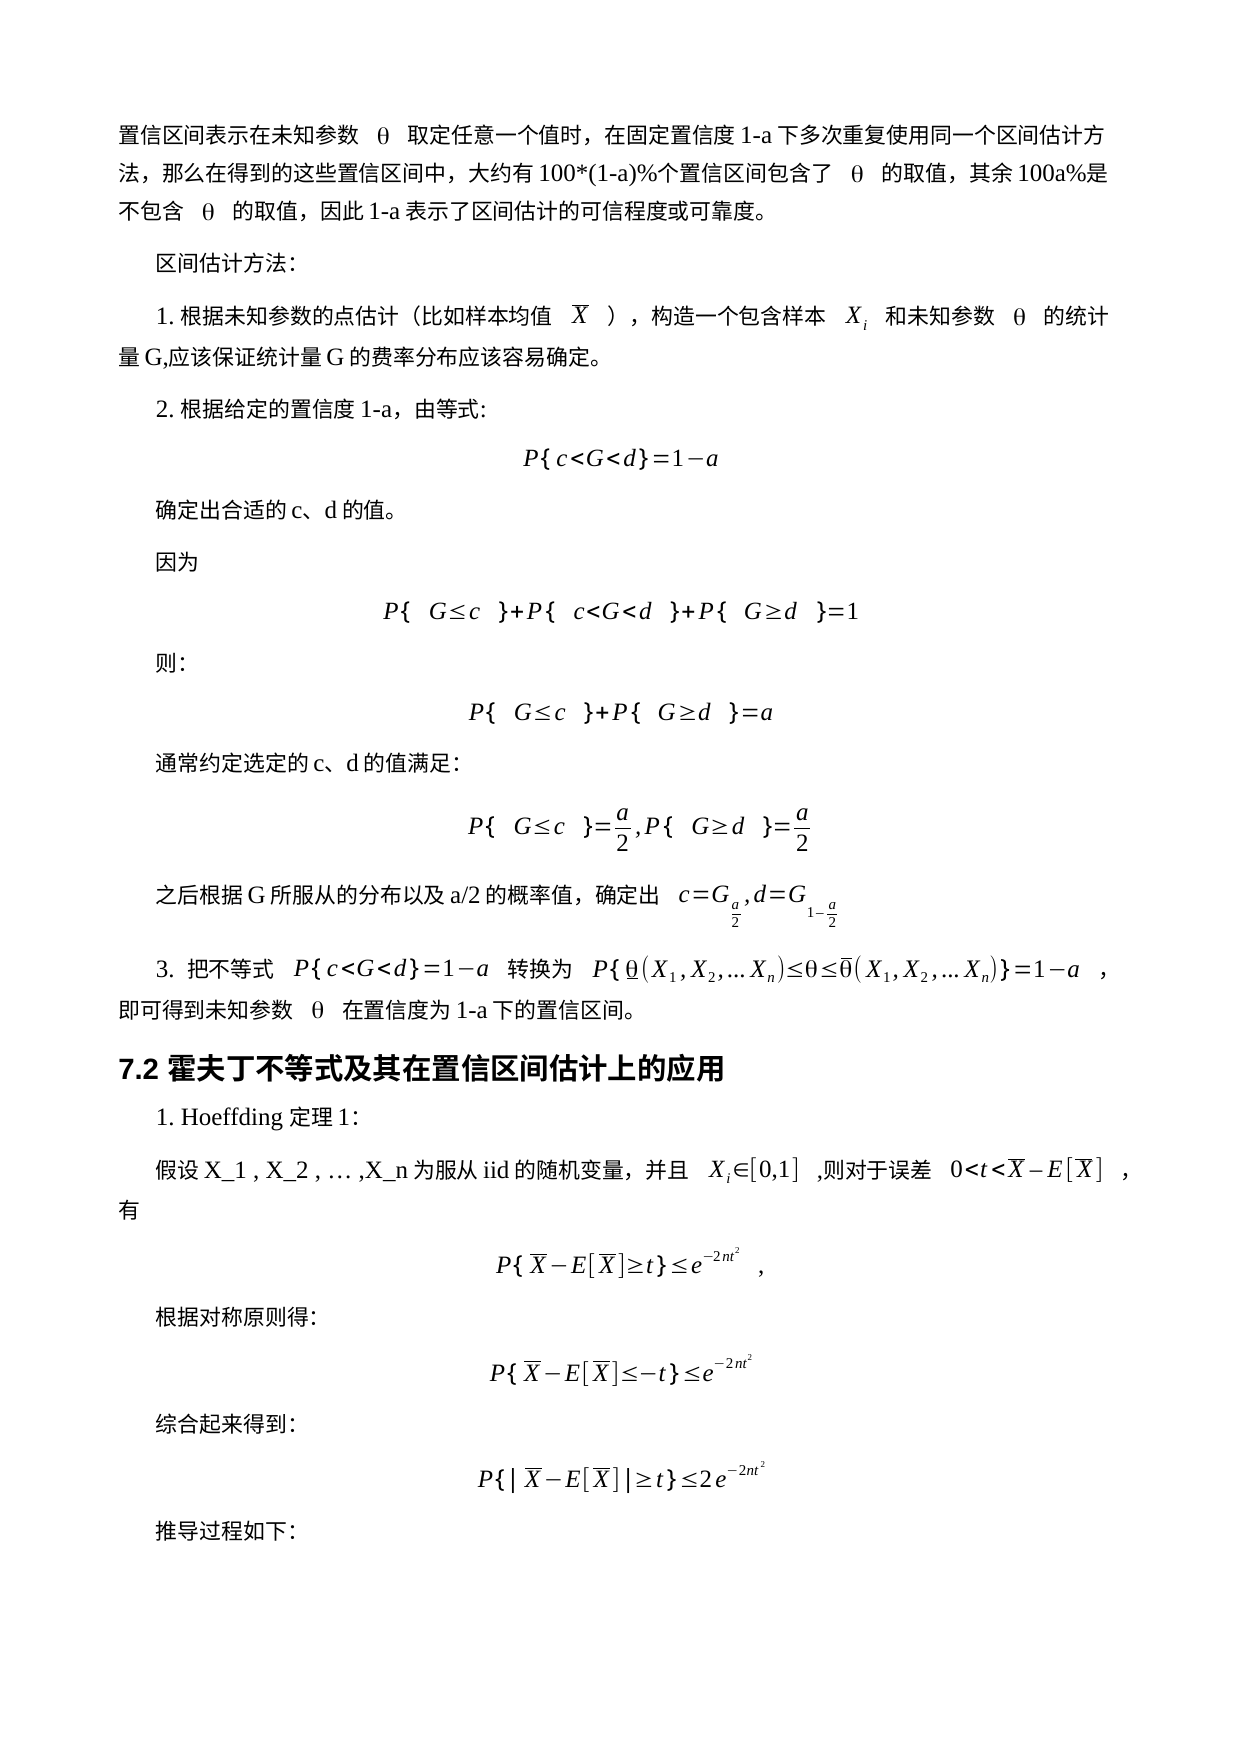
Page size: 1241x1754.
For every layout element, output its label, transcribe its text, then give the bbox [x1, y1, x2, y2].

text 假设X_1 , X_2 , … ,X_n为服从iid的随机变量，并且,则对于误差，有 [118, 1153, 1122, 1225]
text 1. 根据未知参数的点估计（比如样本均值），构造一个包含样本和未知参数的统计量G,应该保证统计量G的费率分布应该容易确定。 [118, 299, 1122, 371]
text 2. 根据给定的置信度1-a，由等式: [118, 392, 1122, 424]
text 3. 把不等式转换为，即可得到未知参数在置信度为1-a下的置信区间。 [118, 952, 1122, 1024]
text , [118, 1246, 1122, 1280]
text 推导过程如下： [118, 1514, 1122, 1546]
text 区间估计方法： [118, 246, 1122, 278]
subtitle 7.2 霍夫丁不等式及其在置信区间估计上的应用 [118, 1045, 1122, 1088]
text 因为 [118, 545, 1122, 577]
text 通常约定选定的c、d的值满足： [118, 746, 1122, 778]
text 则： [118, 646, 1122, 677]
text 确定出合适的c、d的值。 [118, 493, 1122, 524]
text 根据对称原则得： [118, 1300, 1122, 1332]
text 之后根据G所服从的分布以及a/2的概率值，确定出 [118, 878, 1122, 931]
text 置信区间表示在未知参数取定任意一个值时，在固定置信度1-a下多次重复使用同一个区间估计方法，那么在得到的这些置信区间中，大约有100*(1-a)%个置信区间包含了的取值，其余100a%是不包含的取值，因此1-a表示了区间估计的可信程度或可靠度。 [118, 118, 1122, 226]
text 1. Hoeffding 定理1： [118, 1100, 1122, 1132]
text 综合起来得到： [118, 1407, 1122, 1439]
